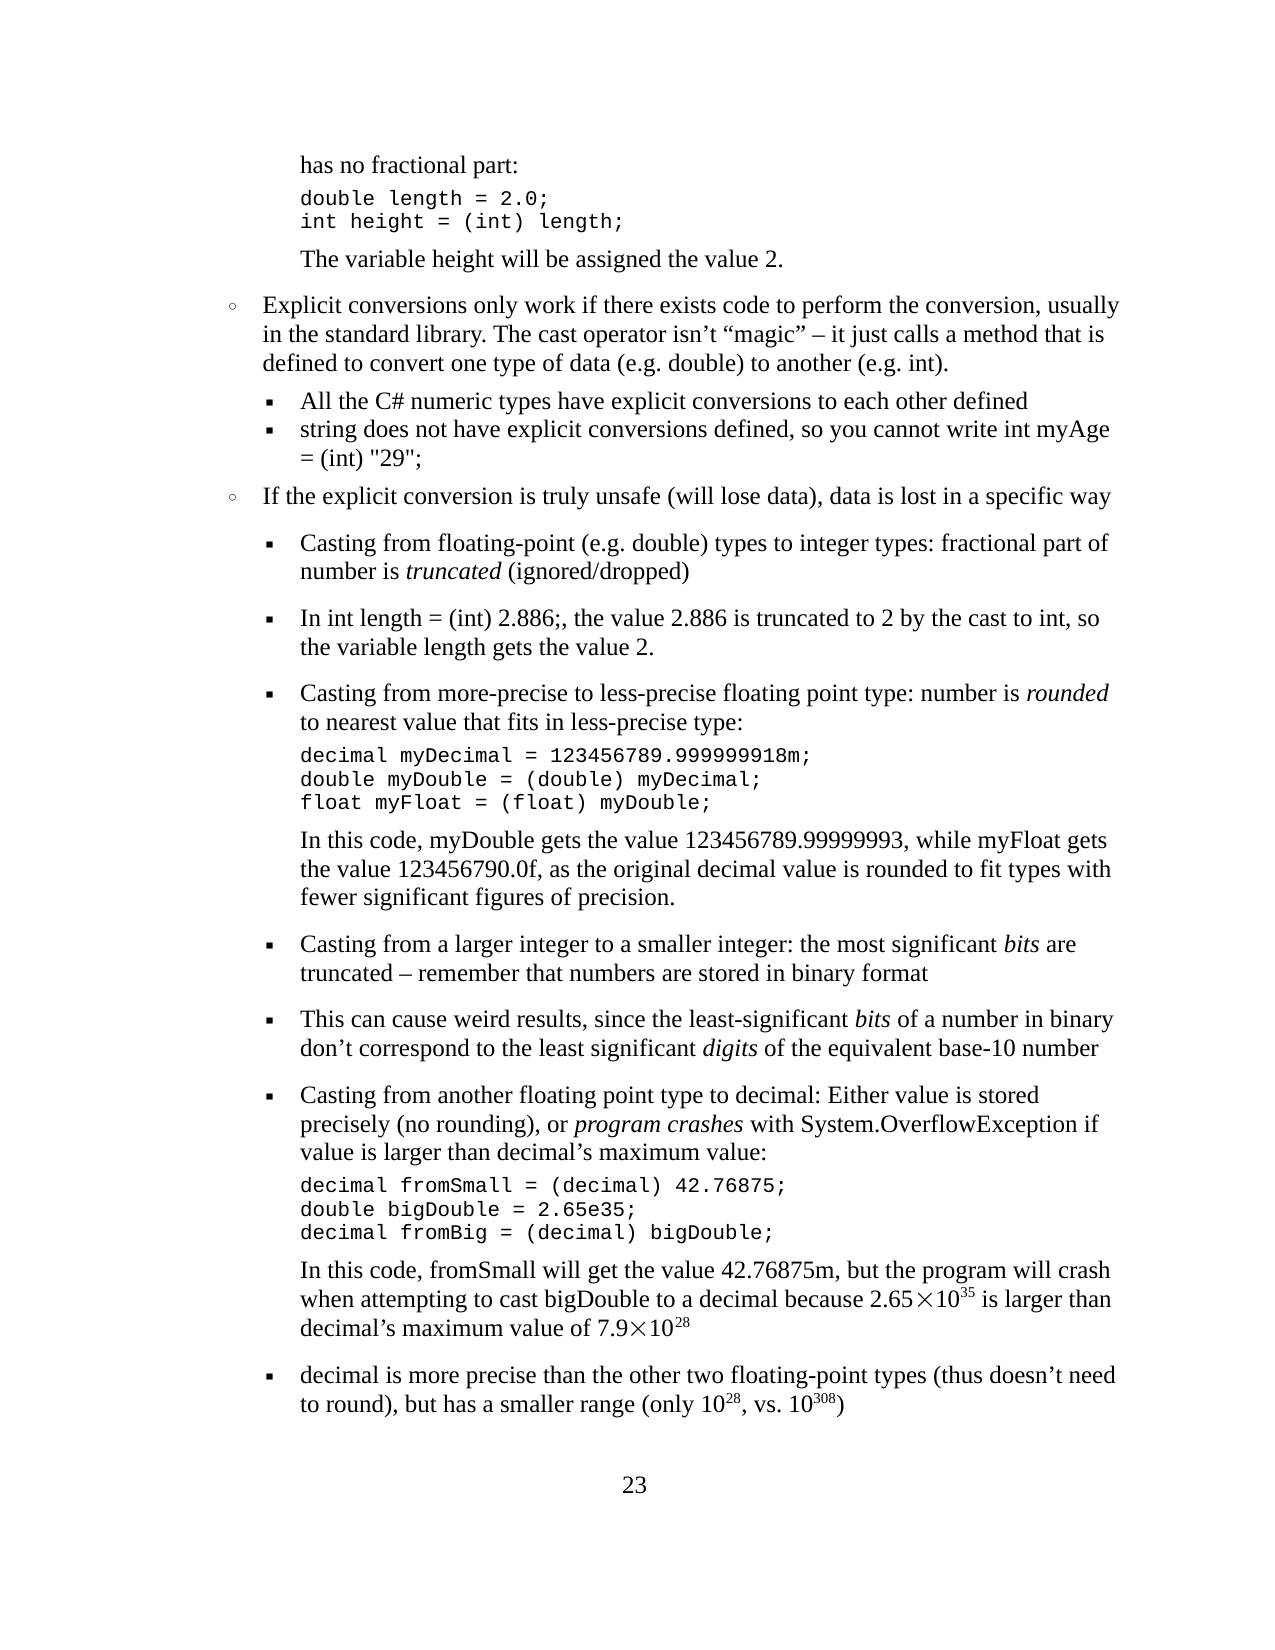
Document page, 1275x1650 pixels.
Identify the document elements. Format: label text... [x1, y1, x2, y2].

list Casting from another floating point type to decimal: Either value is stored precisely (no rounding), or program crashes with System.OverflowException if value is larger than decimal’s maximum value: [262, 1080, 1125, 1166]
list Casting from a larger integer to a smaller integer: the most significant bits are truncated – remember that numbers are stored in binary format [262, 929, 1125, 987]
list If the explicit conversion is truly unsafe (will lose data), data is lost in a specific way [225, 481, 1125, 510]
list Casting from more-precise to less-precise floating point type: number is rounded to nearest value that fits in less-precise type: [262, 678, 1125, 736]
list double length = 2.0; [262, 188, 1125, 211]
list decimal myDecimal = 123456789.999999918m; [262, 745, 1125, 769]
list int height = (int) length; [262, 211, 1125, 235]
list decimal is more precise than the other two floating-point types (thus doesn’t need to round), but has a smaller range (only , vs. ) [262, 1360, 1125, 1418]
list The variable height will be assigned the value 2. [262, 244, 1125, 273]
list Casting from floating-point (e.g. double) types to integer types: fractional part of number is truncated (ignored/dropped) [262, 528, 1125, 585]
list string does not have explicit conversions defined, so you cannot write int myAge = (int) "29"; [262, 414, 1125, 472]
list All the C# numeric types have explicit conversions to each other defined [262, 386, 1125, 414]
list In int length = (int) 2.886;, the value 2.886 is truncated to 2 by the cast to int, so the variable length gets the value 2. [262, 603, 1125, 661]
list has no fractional part: [262, 150, 1125, 179]
list This can cause weird results, since the least-significant bits of a number in binary don’t correspond to the least significant digits of the equivalent base-10 number [262, 1004, 1125, 1062]
list double bigDouble = 2.65e35; [262, 1199, 1125, 1222]
list In this code, myDouble gets the value 123456789.99999993, while myFloat gets the value 123456790.0f, as the original decimal value is rounded to fit types with fewer significant figures of precision. [262, 825, 1125, 911]
list In this code, fromSmall will get the value 42.76875m, but the program will crash when attempting to cast bigDouble to a decimal because is larger than decimal’s maximum value of [262, 1255, 1125, 1342]
list double myDouble = (double) myDecimal; [262, 769, 1125, 792]
list decimal fromSmall = (decimal) 42.76875; [262, 1175, 1125, 1199]
list Explicit conversions only work if there exists code to perform the conversion, usually in the standard library. The cast operator isn’t “magic” – it just calls a method that is defined to convert one type of data (e.g. double) to another (e.g. int). [225, 291, 1125, 377]
list decimal fromBig = (decimal) bigDouble; [262, 1222, 1125, 1246]
list float myFloat = (float) myDouble; [262, 792, 1125, 816]
